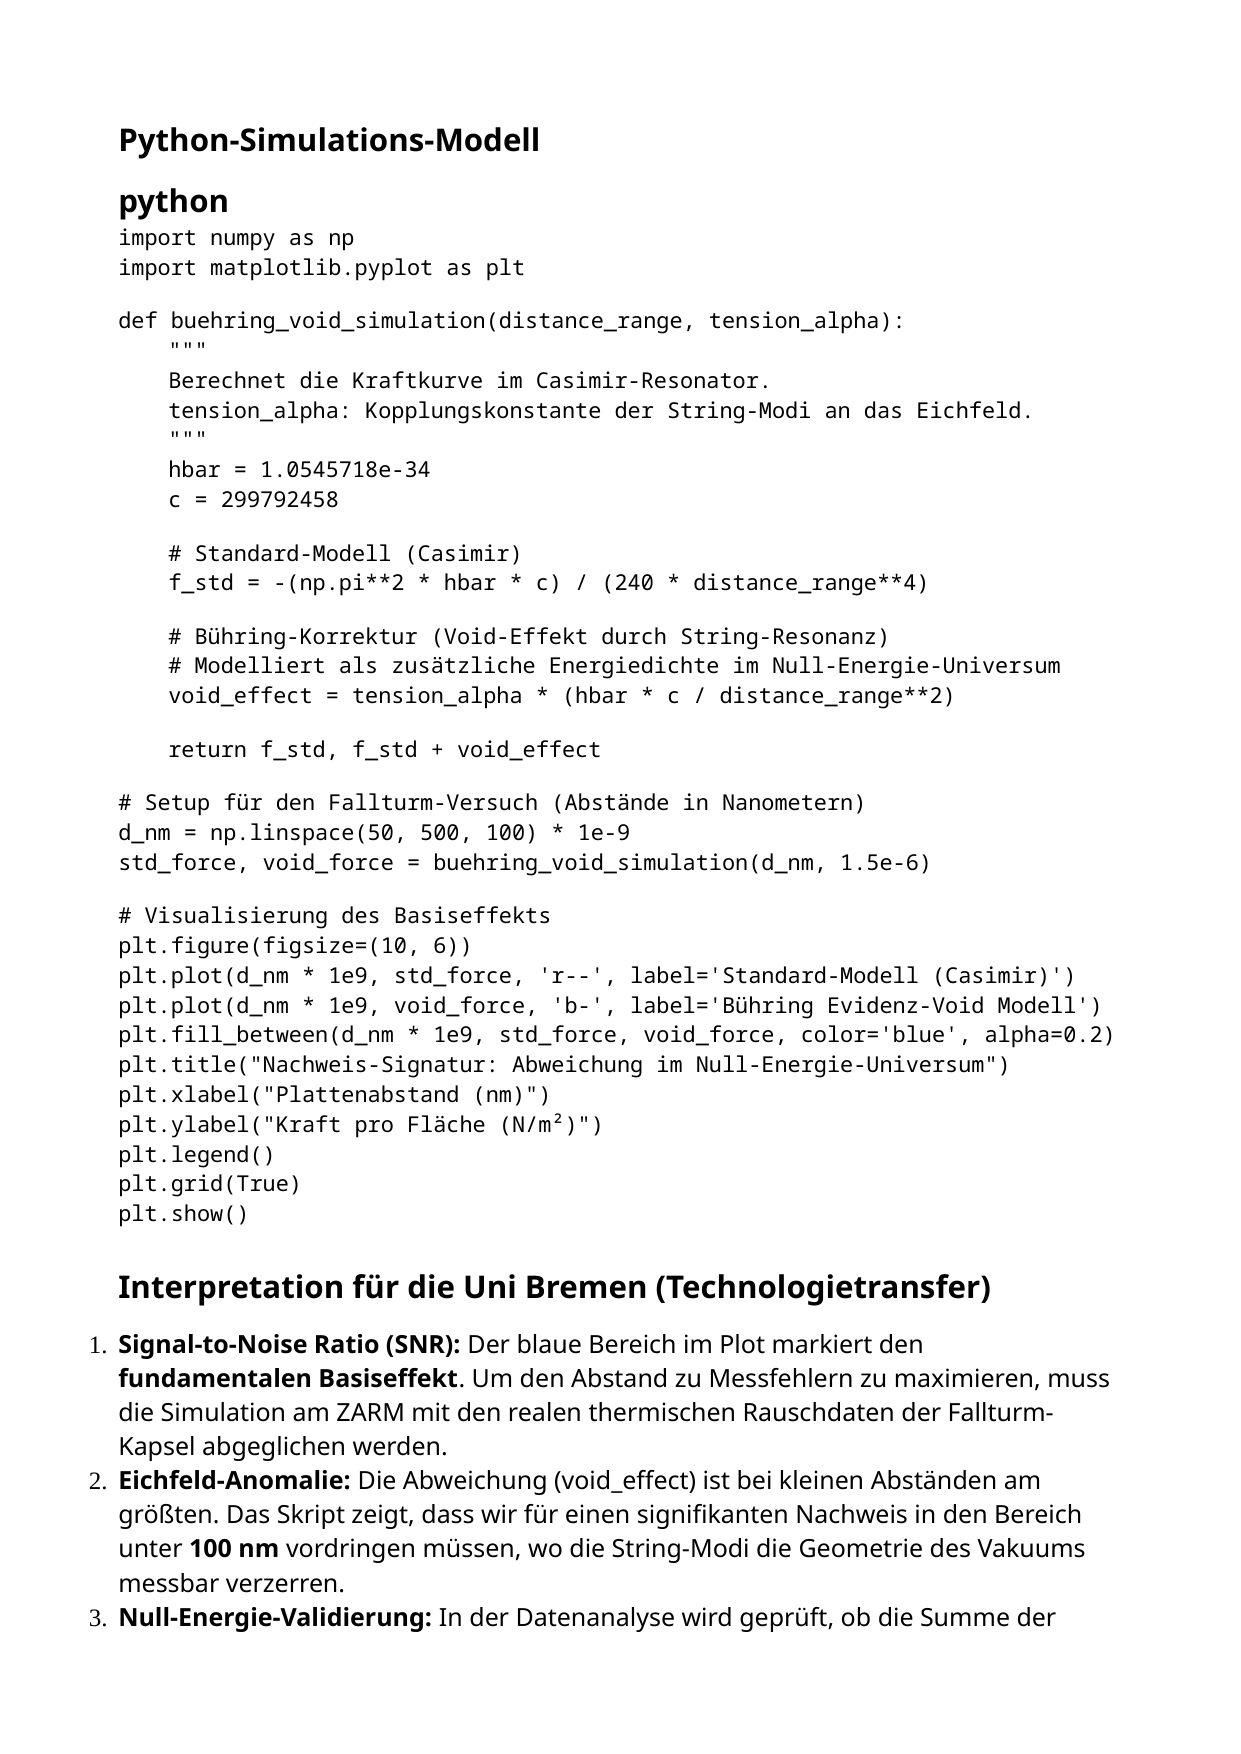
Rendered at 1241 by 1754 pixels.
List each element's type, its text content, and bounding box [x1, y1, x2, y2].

text plt.plot(d_nm * 1e9, void_force, 'b-', label='Bühring Evidenz-Void Modell') [118, 989, 1122, 1019]
text Python-Simulations-Modell [118, 118, 1122, 161]
text plt.plot(d_nm * 1e9, std_force, 'r--', label='Standard-Modell (Casimir)') [118, 960, 1122, 989]
text # Visualisierung des Basiseffekts [118, 900, 1122, 930]
text d_nm = np.linspace(50, 500, 100) * 1e-9 [118, 817, 1122, 847]
text python [118, 179, 1122, 222]
list Signal-to-Noise Ratio (SNR): Der blaue Bereich im Plot markiert den fundamentalen Basiseffekt. Um den Abstand zu Messfehlern zu maximieren, muss die Simulation am ZARM mit den realen thermischen Rauschdaten der Fallturm-Kapsel abgeglichen werden. [118, 1327, 1122, 1463]
text plt.show() [118, 1198, 1122, 1228]
text import matplotlib.pyplot as plt [118, 252, 1122, 282]
list Eichfeld-Anomalie: Die Abweichung (void_effect) ist bei kleinen Abständen am größten. Das Skript zeigt, dass wir für einen signifikanten Nachweis in den Bereich unter 100 nm vordringen müssen, wo die String-Modi die Geometrie des Vakuums messbar verzerren. [118, 1463, 1122, 1599]
text # Standard-Modell (Casimir) [118, 537, 1122, 567]
text plt.legend() [118, 1138, 1122, 1168]
text plt.xlabel("Plattenabstand (nm)") [118, 1079, 1122, 1109]
text # Bühring-Korrektur (Void-Effekt durch String-Resonanz) [118, 621, 1122, 651]
text """ [118, 424, 1122, 454]
text return f_std, f_std + void_effect [118, 734, 1122, 763]
text std_force, void_force = buehring_void_simulation(d_nm, 1.5e-6) [118, 847, 1122, 877]
text void_effect = tension_alpha * (hbar * c / distance_range**2) [118, 680, 1122, 710]
text plt.grid(True) [118, 1168, 1122, 1198]
text f_std = -(np.pi**2 * hbar * c) / (240 * distance_range**4) [118, 567, 1122, 597]
text import numpy as np [118, 222, 1122, 252]
text plt.fill_between(d_nm * 1e9, std_force, void_force, color='blue', alpha=0.2) [118, 1019, 1122, 1049]
text Interpretation für die Uni Bremen (Technologietransfer) [118, 1265, 1122, 1308]
text plt.title("Nachweis-Signatur: Abweichung im Null-Energie-Universum") [118, 1049, 1122, 1079]
text # Modelliert als zusätzliche Energiedichte im Null-Energie-Universum [118, 651, 1122, 680]
text plt.figure(figsize=(10, 6)) [118, 930, 1122, 960]
list Null-Energie-Validierung: In der Datenanalyse wird geprüft, ob die Summe der [118, 1599, 1122, 1633]
text c = 299792458 [118, 484, 1122, 514]
text def buehring_void_simulation(distance_range, tension_alpha): [118, 305, 1122, 335]
text tension_alpha: Kopplungskonstante der String-Modi an das Eichfeld. [118, 395, 1122, 424]
text hbar = 1.0545718e-34 [118, 454, 1122, 484]
text plt.ylabel("Kraft pro Fläche (N/m²)") [118, 1109, 1122, 1138]
text Berechnet die Kraftkurve im Casimir-Resonator. [118, 365, 1122, 395]
text """ [118, 335, 1122, 365]
text # Setup für den Fallturm-Versuch (Abstände in Nanometern) [118, 787, 1122, 817]
